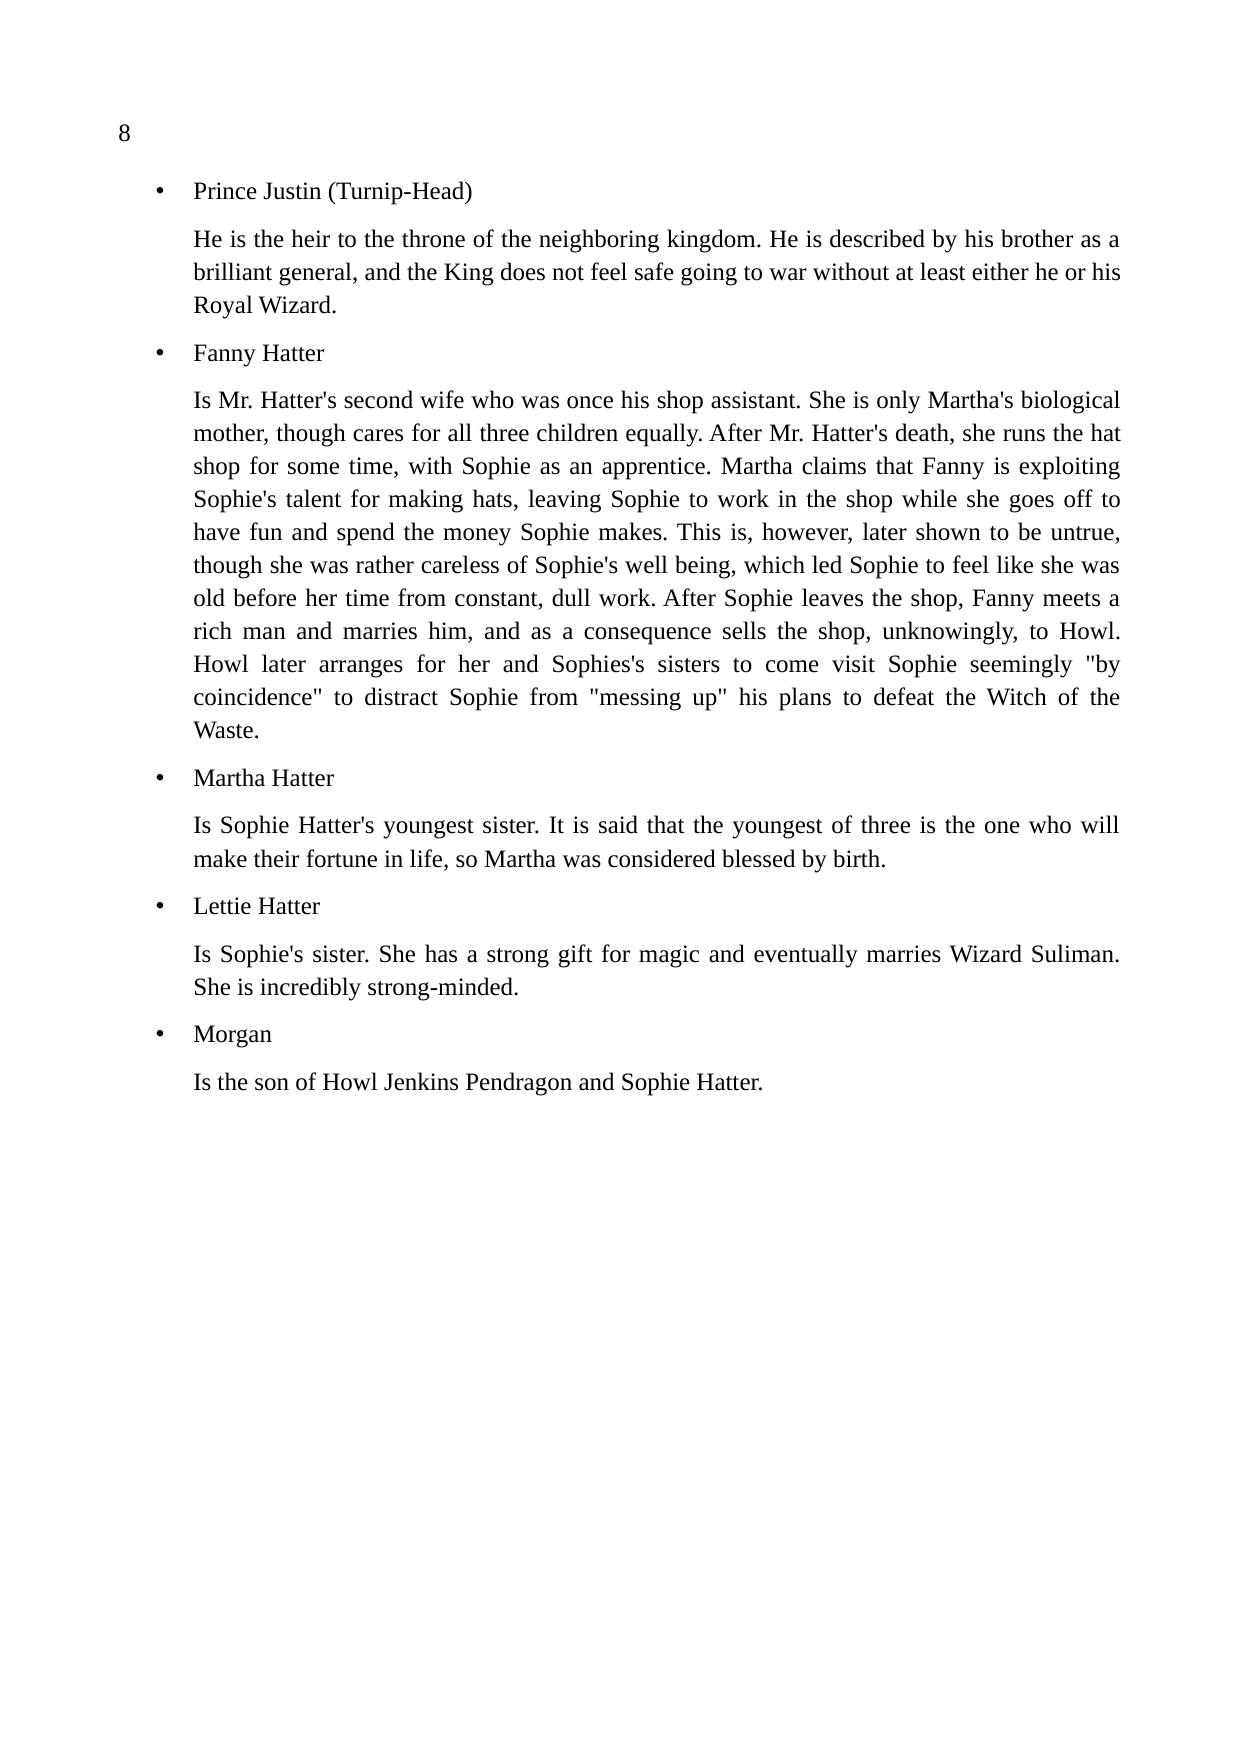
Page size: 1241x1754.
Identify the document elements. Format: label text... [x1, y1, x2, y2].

list Morgan [156, 1019, 1122, 1048]
list He is the heir to the throne of the neighboring kingdom. He is described by his brother as a brilliant general, and the King does not feel safe going to war without at least either he or his Royal Wizard. [156, 224, 1122, 319]
list Prince Justin (Turnip-Head) [156, 176, 1122, 205]
list Is the son of Howl Jenkins Pendragon and Sophie Hatter. [156, 1067, 1122, 1096]
list Martha Hatter [156, 763, 1122, 792]
list Is Sophie's sister. She has a strong gift for magic and eventually marries Wizard Suliman. She is incredibly strong-minded. [156, 939, 1122, 1001]
list Is Sophie Hatter's youngest sister. It is said that the youngest of three is the one who will make their fortune in life, so Martha was considered blessed by birth. [156, 811, 1122, 872]
list Is Mr. Hatter's second wife who was once his shop assistant. She is only Martha's biological mother, though cares for all three children equally. After Mr. Hatter's death, she runs the hat shop for some time, with Sophie as an apprentice. Martha claims that Fanny is exploiting Sophie's talent for making hats, leaving Sophie to work in the shop while she goes off to have fun and spend the money Sophie makes. This is, however, later shown to be untrue, though she was rather careless of Sophie's well being, which led Sophie to feel like she was old before her time from constant, dull work. After Sophie leaves the shop, Fanny meets a rich man and marries him, and as a consequence sells the shop, unknowingly, to Howl. Howl later arranges for her and Sophies's sisters to come visit Sophie seemingly "by coincidence" to distract Sophie from "messing up" his plans to defeat the Witch of the Waste. [156, 385, 1122, 744]
list Fanny Hatter [156, 338, 1122, 366]
list Lettie Hatter [156, 891, 1122, 920]
